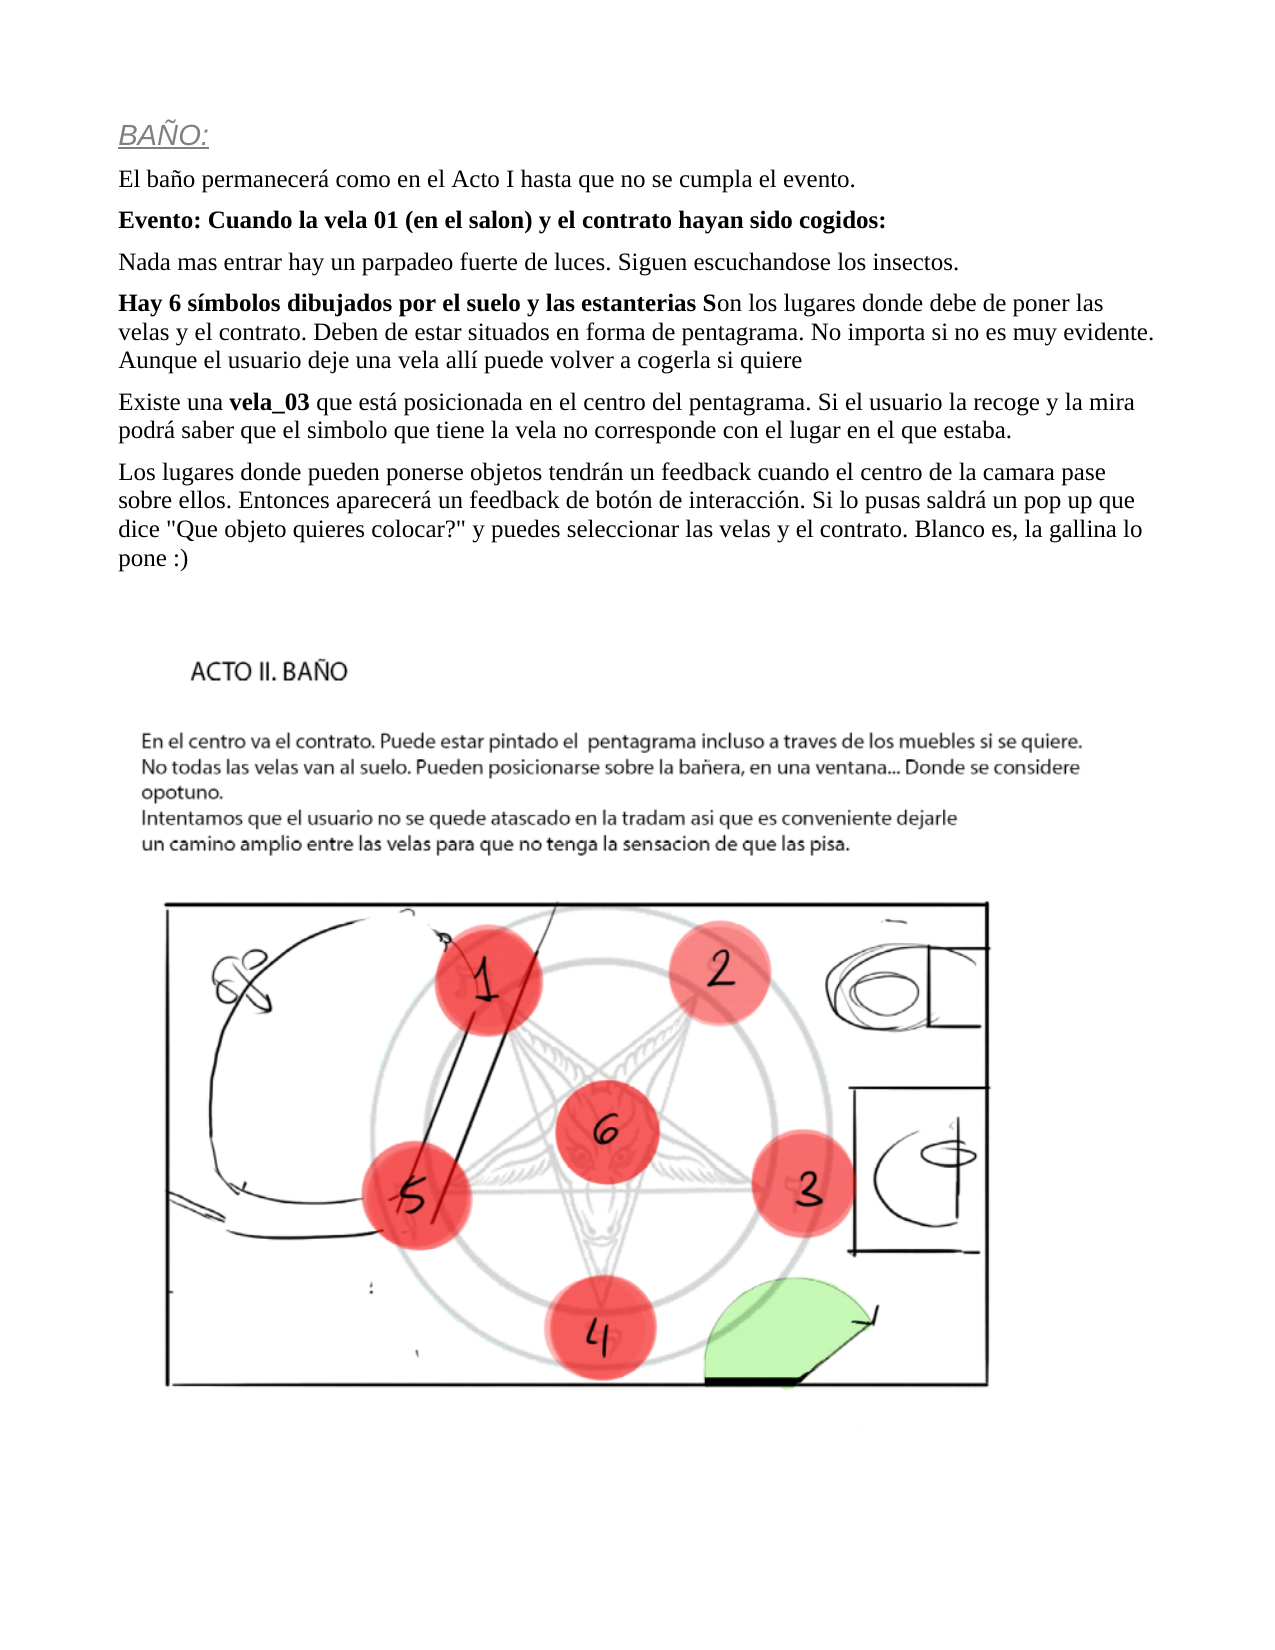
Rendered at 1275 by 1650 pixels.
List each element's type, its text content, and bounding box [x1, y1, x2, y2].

text El baño permanecerá como en el Acto I hasta que no se cumpla el evento. [118, 164, 1157, 193]
text Los lugares donde pueden ponerse objetos tendrán un feedback cuando el centro de la camara pase sobre ellos. Entonces aparecerá un feedback de botón de interacción. Si lo pusas saldrá un pop up que dice "Que objeto quieres colocar?" y puedes seleccionar las velas y el contrato. Blanco es, la gallina lo pone :) [118, 457, 1157, 572]
text Existe una vela_03 que está posicionada en el centro del pentagrama. Si el usuario la recoge y la mira podrá saber que el simbolo que tiene la vela no corresponde con el lugar en el que estaba. [118, 387, 1157, 444]
text Nada mas entrar hay un parpadeo fuerte de luces. Siguen escuchandose los insectos. [118, 247, 1157, 275]
text Hay 6 símbolos dibujados por el suelo y las estanterias Son los lugares donde debe de poner las velas y el contrato. Deben de estar situados en forma de pentagrama. No importa si no es muy evidente. Aunque el usuario deje una vela allí puede volver a cogerla si quiere [118, 288, 1157, 374]
text BAÑO: [118, 118, 1157, 152]
text Evento: Cuando la vela 01 (en el salon) y el contrato hayan sido cogidos: [118, 205, 1157, 234]
